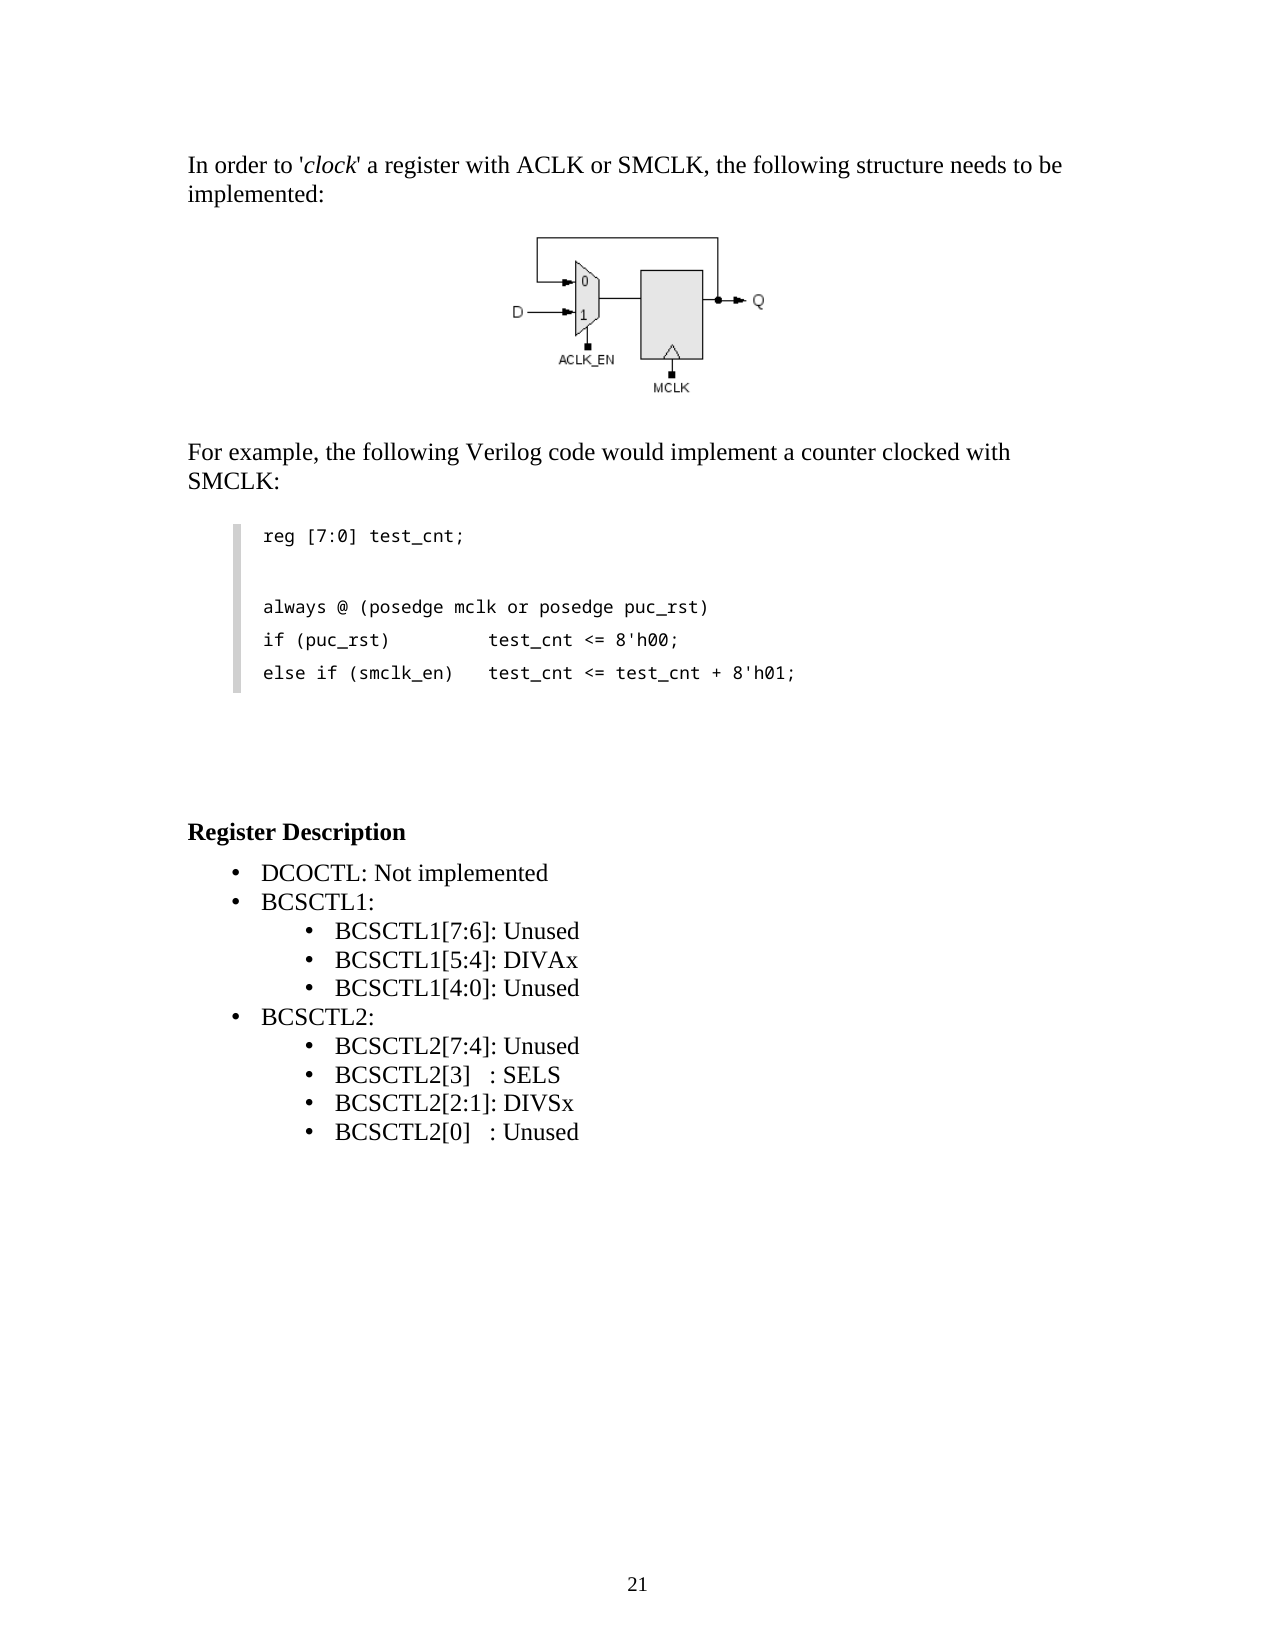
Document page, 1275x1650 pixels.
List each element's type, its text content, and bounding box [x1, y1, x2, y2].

list DCOCTL: Not implemented [231, 858, 1088, 887]
text For example, the following Verilog code would implement a counter clocked with SMCLK: [187, 437, 1088, 495]
table_header [187, 524, 233, 693]
list BCSCTL1[4:0]: Unused [305, 973, 1088, 1002]
list BCSCTL2: [231, 1002, 1088, 1031]
table_header [233, 524, 241, 693]
text Register Description [187, 817, 1088, 846]
list BCSCTL1[7:6]: Unused [305, 916, 1088, 945]
table_header [241, 524, 263, 693]
table_header reg [7:0] test_cnt; always @ (posedge mclk or posedge puc_rst) if (puc_rst) test_cnt <= 8'h00; else if (smclk_en) test_cnt <= test_cnt + 8'h01; [263, 524, 1015, 693]
picture [475, 207, 800, 418]
text In order to 'clock' a register with ACLK or SMCLK, the following structure needs to be implemented: [187, 150, 1088, 207]
list BCSCTL1: [231, 887, 1088, 916]
list BCSCTL2[7:4]: Unused [305, 1031, 1088, 1060]
list BCSCTL2[2:1]: DIVSx [305, 1088, 1088, 1117]
list BCSCTL2[0] : Unused [305, 1117, 1088, 1146]
list BCSCTL1[5:4]: DIVAx [305, 945, 1088, 973]
list BCSCTL2[3] : SELS [305, 1060, 1088, 1088]
